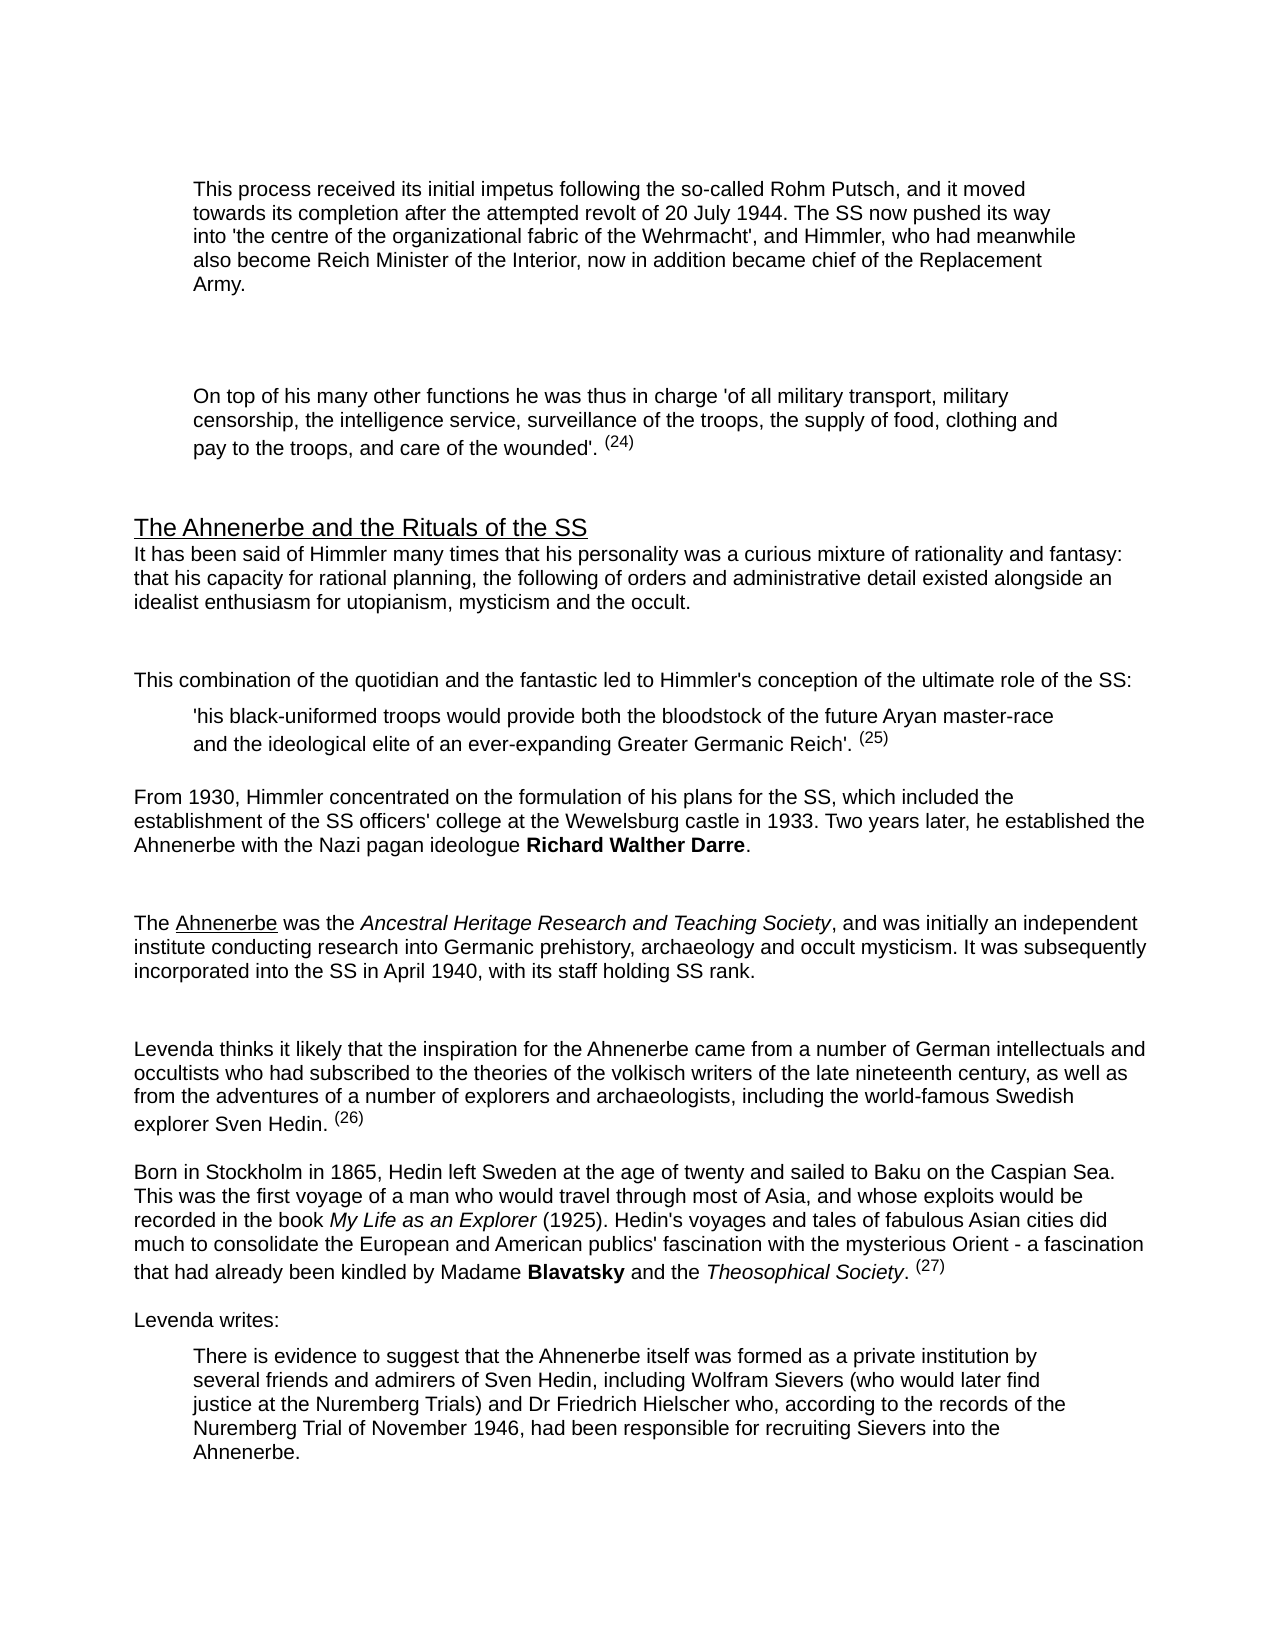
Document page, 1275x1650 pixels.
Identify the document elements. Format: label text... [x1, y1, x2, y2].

text There is evidence to suggest that the Ahnenerbe itself was formed as a private institution by several friends and admirers of Sven Hedin, including Wolfram Sievers (who would later find justice at the Nuremberg Trials) and Dr Friedrich Hielscher who, according to the records of the Nuremberg Trial of November 1946, had been responsible for recruiting Sievers into the Ahnenerbe. [193, 1344, 1088, 1464]
text On top of his many other functions he was thus in charge 'of all military transport, military censorship, the intelligence service, surveillance of the troops, the supply of food, clothing and pay to the troops, and care of the wounded'. (24) [193, 384, 1088, 459]
text This process received its initial impetus following the so-called Rohm Putsch, and it moved towards its completion after the attempted revolt of 20 July 1944. The SS now pushed its way into 'the centre of the organizational fabric of the Wehrmacht', and Himmler, who had meanwhile also become Reich Minister of the Interior, now in addition became chief of the Replacement Army. [193, 176, 1088, 296]
text The Ahnenerbe and the Rituals of the SS It has been said of Himmler many times that his personality was a curious mixture of rationality and fantasy: that his capacity for rational planning, the following of orders and administrative detail existed alongside an idealist enthusiasm for utopianism, mysticism and the occult. [134, 489, 1147, 614]
text This combination of the quotidian and the fantastic led to Himmler's conception of the ultimate role of the SS: [134, 667, 1147, 691]
text From 1930, Himmler concentrated on the formulation of his plans for the SS, which included the establishment of the SS officers' college at the Wewelsburg castle in 1933. Two years later, he established the Ahnenerbe with the Nazi pagan ideologue Richard Walther Darre. [134, 785, 1147, 857]
text Levenda thinks it likely that the inspiration for the Ahnenerbe came from a number of German intellectuals and occultists who had subscribed to the theories of the volkisch writers of the late nineteenth century, as well as from the adventures of a number of explorers and archaeologists, including the world-famous Swedish explorer Sven Hedin. (26) Born in Stockholm in 1865, Hedin left Sweden at the age of twenty and sailed to Baku on the Caspian Sea. This was the first voyage of a man who would travel through most of Asia, and whose exploits would be recorded in the book My Life as an Explorer (1925). Hedin's voyages and tales of fabulous Asian cities did much to consolidate the European and American publics' fascination with the mysterious Orient - a fascination that had already been kindled by Madame Blavatsky and the Theosophical Society. (27) Levenda writes: [134, 1036, 1147, 1332]
text The Ahnenerbe was the Ancestral Heritage Research and Teaching Society, and was initially an independent institute conducting research into Germanic prehistory, archaeology and occult mysticism. It was subsequently incorporated into the SS in April 1940, with its staff holding SS rank. [134, 911, 1147, 983]
text 'his black-uniformed troops would provide both the bloodstock of the future Aryan master-race and the ideological elite of an ever-expanding Greater Germanic Reich'. (25) [193, 704, 1088, 756]
